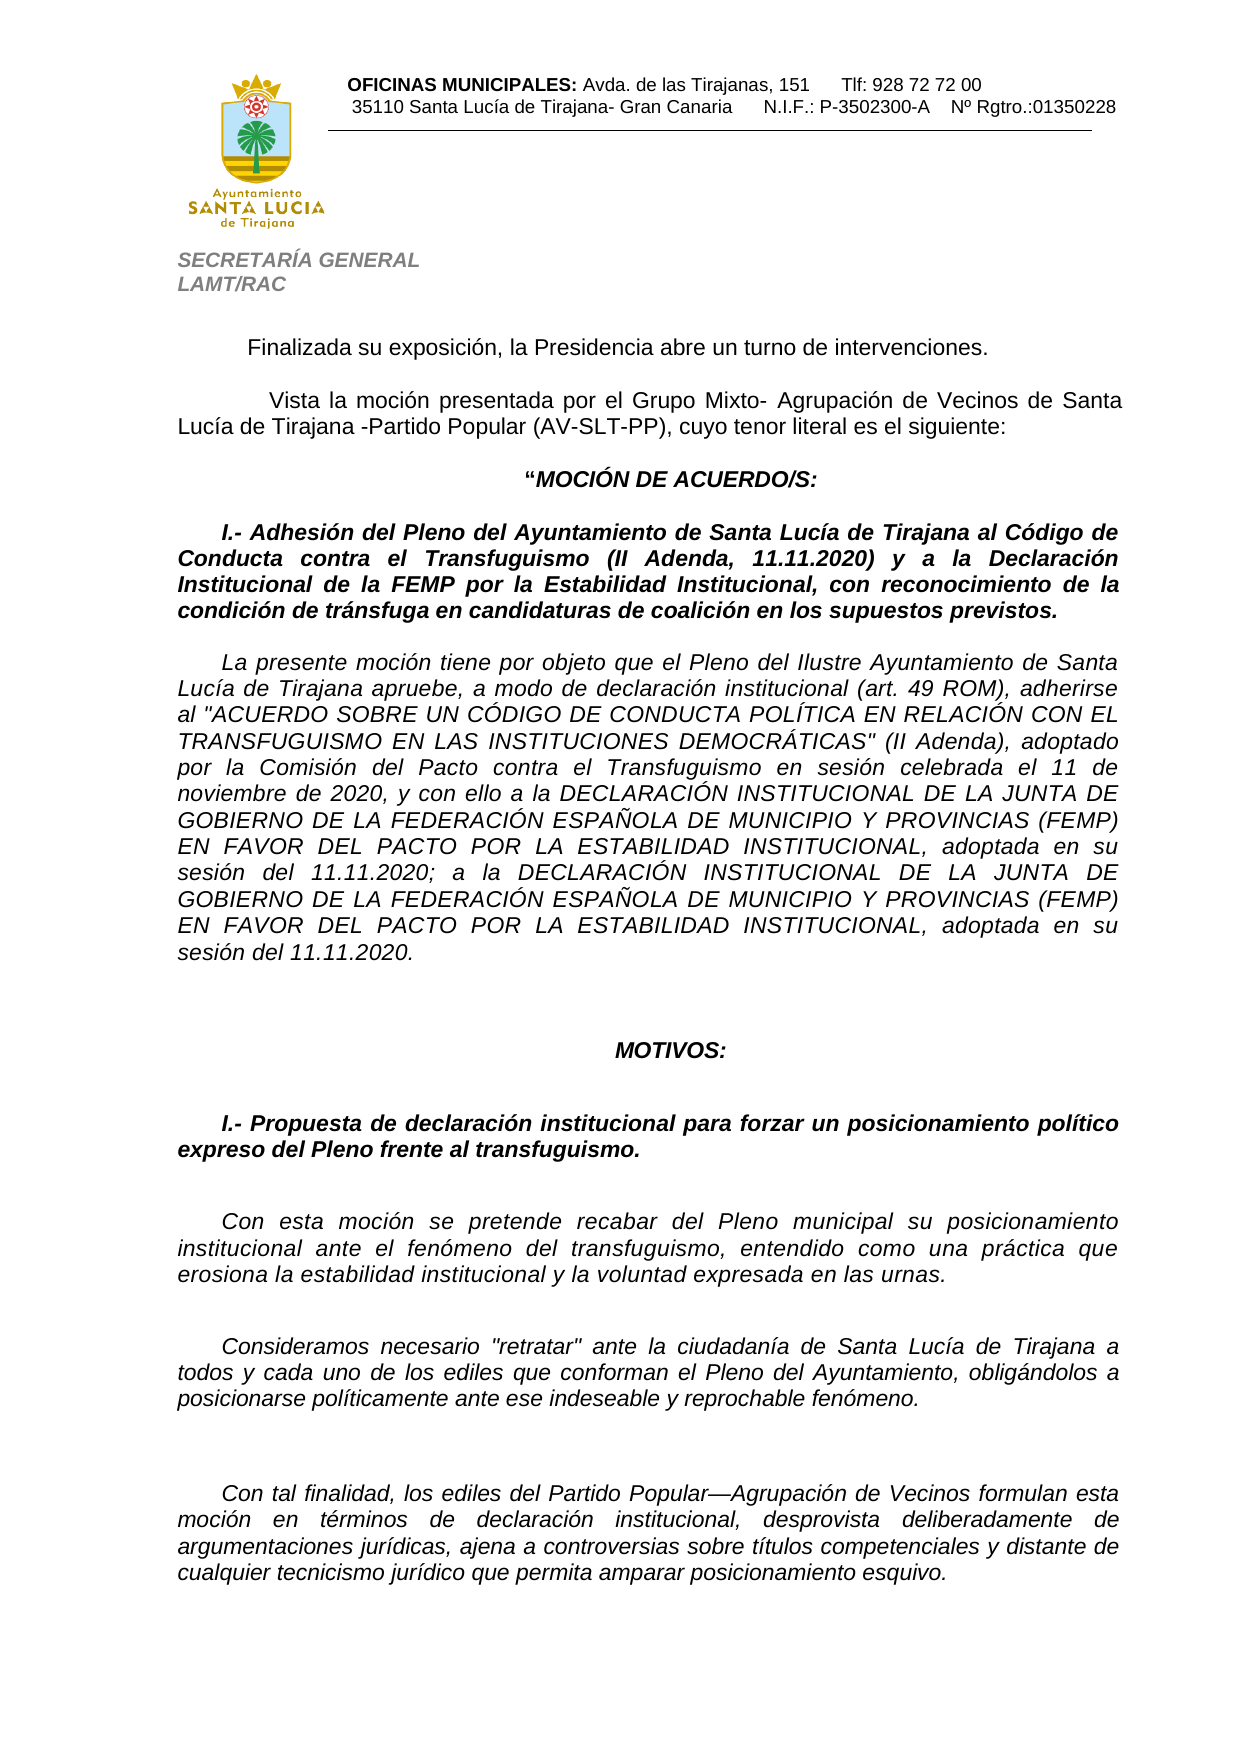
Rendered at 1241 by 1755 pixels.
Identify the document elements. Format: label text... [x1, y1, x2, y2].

text I.- Adhesión del Pleno del Ayuntamiento de Santa Lucía de Tirajana al Código de Conducta contra el Transfuguismo (II Adenda, 11.11.2020) y a la Declaración Institucional de la FEMP por la Estabilidad Institucional, con reconocimiento de la condición de tránsfuga en candidaturas de coalición en los supuestos previstos. [177, 518, 1122, 624]
text Consideramos necesario "retratar" ante la ciudadanía de Santa Lucía de Tirajana a todos y cada uno de los ediles que conforman el Pleno del Ayuntamiento, obligándolos a posicionarse políticamente ante ese indeseable y reprochable fenómeno. [177, 1333, 1122, 1412]
text Con tal finalidad, los ediles del Partido Popular—Agrupación de Vecinos formulan esta moción en términos de declaración institucional, desprovista deliberadamente de argumentaciones jurídicas, ajena a controversias sobre títulos competenciales y distante de cualquier tecnicismo jurídico que permita amparar posicionamiento esquivo. [177, 1480, 1122, 1585]
text I.- Propuesta de declaración institucional para forzar un posicionamiento político expreso del Pleno frente al transfuguismo. [177, 1110, 1122, 1163]
text Vista la moción presentada por el Grupo Mixto- Agrupación de Vecinos de Santa Lucía de Tirajana -Partido Popular (AV-SLT-PP), cuyo tenor literal es el siguiente: [177, 387, 1122, 439]
text Finalizada su exposición, la Presidencia abre un turno de intervenciones. [177, 334, 1122, 360]
text La presente moción tiene por objeto que el Pleno del Ilustre Ayuntamiento de Santa Lucía de Tirajana apruebe, a modo de declaración institucional (art. 49 ROM), adherirse al "ACUERDO SOBRE UN CÓDIGO DE CONDUCTA POLÍTICA EN RELACIÓN CON EL TRANSFUGUISMO EN LAS INSTITUCIONES DEMOCRÁTICAS" (II Adenda), adoptado por la Comisión del Pacto contra el Transfuguismo en sesión celebrada el 11 de noviembre de 2020, y con ello a la DECLARACIÓN INSTITUCIONAL DE LA JUNTA DE GOBIERNO DE LA FEDERACIÓN ESPAÑOLA DE MUNICIPIO Y PROVINCIAS (FEMP) EN FAVOR DEL PACTO POR LA ESTABILIDAD INSTITUCIONAL, adoptada en su sesión del 11.11.2020; a la DECLARACIÓN INSTITUCIONAL DE LA JUNTA DE GOBIERNO DE LA FEDERACIÓN ESPAÑOLA DE MUNICIPIO Y PROVINCIAS (FEMP) EN FAVOR DEL PACTO POR LA ESTABILIDAD INSTITUCIONAL, adoptada en su sesión del 11.11.2020. [177, 648, 1122, 965]
text MOTIVOS: [177, 1037, 1122, 1063]
text Con esta moción se pretende recabar del Pleno municipal su posicionamiento institucional ante el fenómeno del transfuguismo, entendido como una práctica que erosiona la estabilidad institucional y la voluntad expresada en las urnas. [177, 1208, 1122, 1287]
text “MOCIÓN DE ACUERDO/S: [177, 466, 1122, 492]
